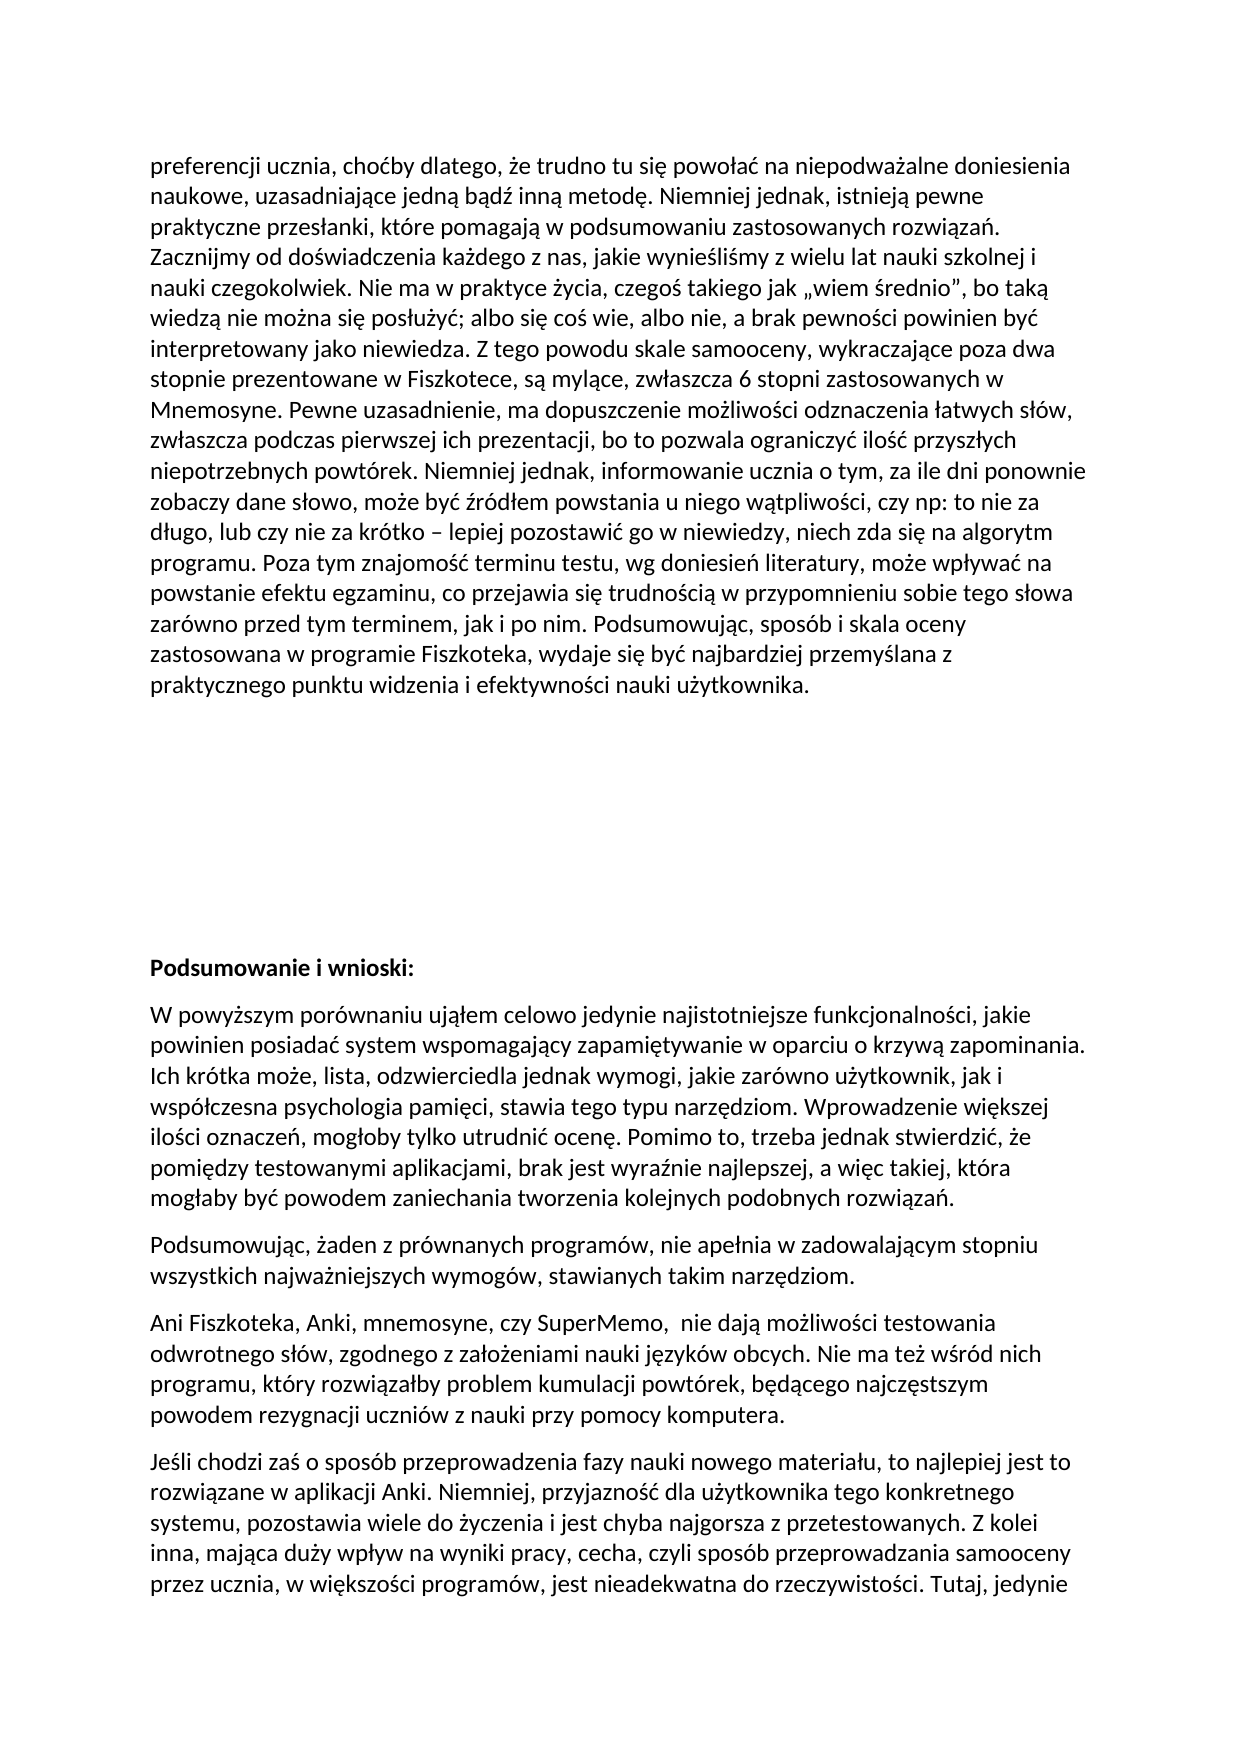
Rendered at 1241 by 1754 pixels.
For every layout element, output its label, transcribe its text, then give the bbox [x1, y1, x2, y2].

text preferencji ucznia, choćby dlatego, że trudno tu się powołać na niepodważalne doniesienia naukowe, uzasadniające jedną bądź inną metodę. Niemniej jednak, istnieją pewne praktyczne przesłanki, które pomagają w podsumowaniu zastosowanych rozwiązań. Zacznijmy od doświadczenia każdego z nas, jakie wynieśliśmy z wielu lat nauki szkolnej i nauki czegokolwiek. Nie ma w praktyce życia, czegoś takiego jak „wiem średnio”, bo taką wiedzą nie można się posłużyć; albo się coś wie, albo nie, a brak pewności powinien być interpretowany jako niewiedza. Z tego powodu skale samooceny, wykraczające poza dwa stopnie prezentowane w Fiszkotece, są mylące, zwłaszcza 6 stopni zastosowanych w Mnemosyne. Pewne uzasadnienie, ma dopuszczenie możliwości odznaczenia łatwych słów, zwłaszcza podczas pierwszej ich prezentacji, bo to pozwala ograniczyć ilość przyszłych niepotrzebnych powtórek. Niemniej jednak, informowanie ucznia o tym, za ile dni ponownie zobaczy dane słowo, może być źródłem powstania u niego wątpliwości, czy np: to nie za długo, lub czy nie za krótko – lepiej pozostawić go w niewiedzy, niech zda się na algorytm programu. Poza tym znajomość terminu testu, wg doniesień literatury, może wpływać na powstanie efektu egzaminu, co przejawia się trudnością w przypomnieniu sobie tego słowa zarówno przed tym terminem, jak i po nim. Podsumowując, sposób i skala oceny zastosowana w programie Fiszkoteka, wydaje się być najbardziej przemyślana z praktycznego punktu widzenia i efektywności nauki użytkownika. [150, 150, 1090, 699]
text Ani Fiszkoteka, Anki, mnemosyne, czy SuperMemo, nie dają możliwości testowania odwrotnego słów, zgodnego z założeniami nauki języków obcych. Nie ma też wśród nich programu, który rozwiązałby problem kumulacji powtórek, będącego najczęstszym powodem rezygnacji uczniów z nauki przy pomocy komputera. [150, 1307, 1090, 1429]
text Podsumowanie i wnioski: [150, 952, 1090, 982]
text W powyższym porównaniu ująłem celowo jedynie najistotniejsze funkcjonalności, jakie powinien posiadać system wspomagający zapamiętywanie w oparciu o krzywą zapominania. Ich krótka może, lista, odzwierciedla jednak wymogi, jakie zarówno użytkownik, jak i współczesna psychologia pamięci, stawia tego typu narzędziom. Wprowadzenie większej ilości oznaczeń, mogłoby tylko utrudnić ocenę. Pomimo to, trzeba jednak stwierdzić, że pomiędzy testowanymi aplikacjami, brak jest wyraźnie najlepszej, a więc takiej, która mogłaby być powodem zaniechania tworzenia kolejnych podobnych rozwiązań. [150, 999, 1090, 1213]
text Jeśli chodzi zaś o sposób przeprowadzenia fazy nauki nowego materiału, to najlepiej jest to rozwiązane w aplikacji Anki. Niemniej, przyjazność dla użytkownika tego konkretnego systemu, pozostawia wiele do życzenia i jest chyba najgorsza z przetestowanych. Z kolei inna, mająca duży wpływ na wyniki pracy, cecha, czyli sposób przeprowadzania samooceny przez ucznia, w większości programów, jest nieadekwatna do rzeczywistości. Tutaj, jedynie [150, 1446, 1090, 1598]
text Podsumowując, żaden z prównanych programów, nie apełnia w zadowalającym stopniu wszystkich najważniejszych wymogów, stawianych takim narzędziom. [150, 1229, 1090, 1291]
